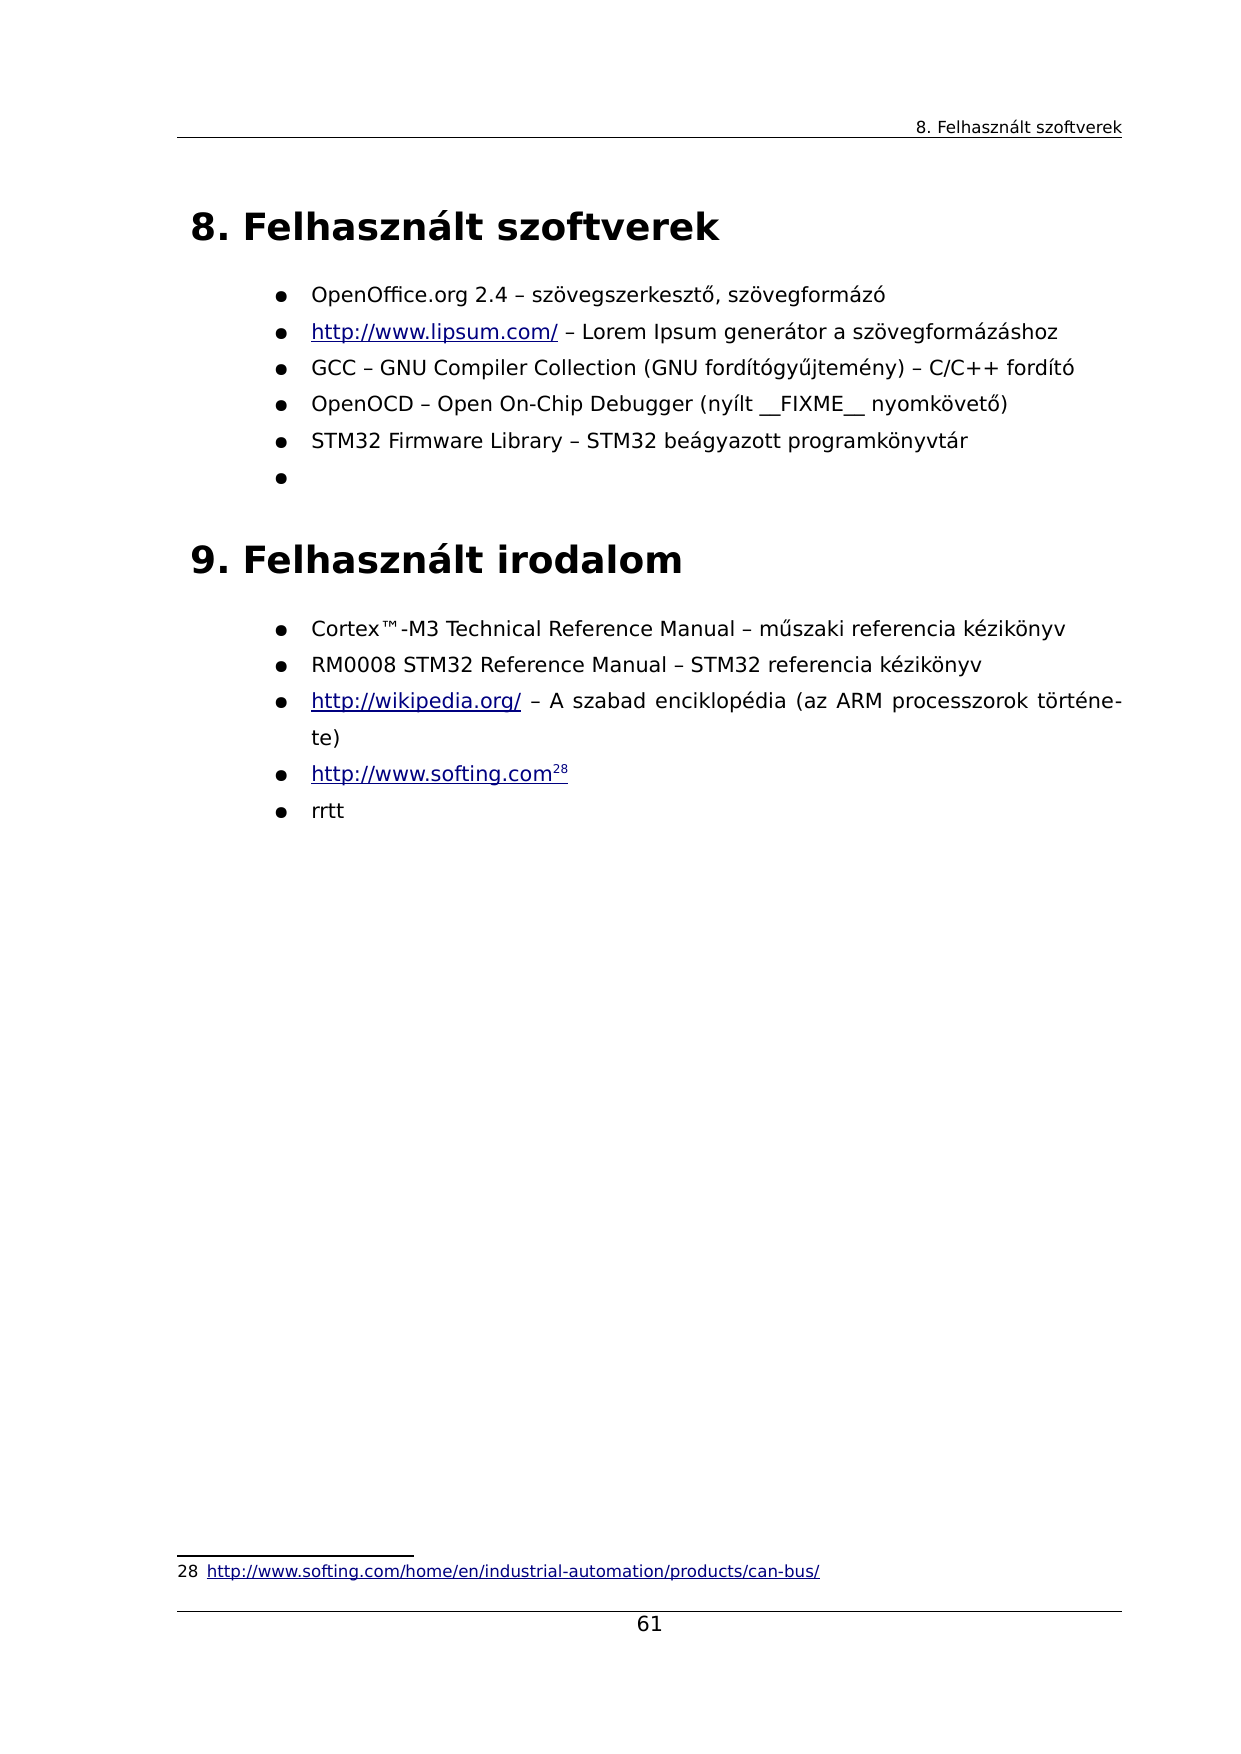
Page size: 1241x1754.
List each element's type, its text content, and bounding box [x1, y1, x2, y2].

list http://www.softing.com/home/en/industrial-automation/products/can-bus/ [177, 1562, 1122, 1581]
list http://wikipedia.org/ – A szabad enciklopédia (az ARM processzorok történe­te) [273, 689, 1122, 750]
list Cortex™-M3 Technical Reference Manual – műszaki referencia kézikönyv [273, 617, 1122, 641]
list GCC – GNU Compiler Collection (GNU fordítógyűjtemény) – C/C++ fordító [273, 356, 1122, 380]
subtitle Felhasznált szoftverek [177, 205, 1122, 249]
list RM0008 STM32 Reference Manual – STM32 referencia kézikönyv [273, 653, 1122, 677]
list rrtt [273, 799, 1122, 823]
subtitle Felhasznált irodalom [177, 539, 1122, 583]
list http://www.softing.com [273, 762, 1122, 787]
list STM32 Firmware Library – STM32 beágyazott programkönyvtár [273, 429, 1122, 453]
list OpenOffice.org 2.4 – szövegszerkesztő, szövegformázó [273, 283, 1122, 308]
list http://www.lipsum.com/ – Lorem Ipsum generátor a szövegformázáshoz [273, 320, 1122, 344]
list OpenOCD – Open On-Chip Debugger (nyílt __FIXME__ nyomkövető) [273, 392, 1122, 417]
